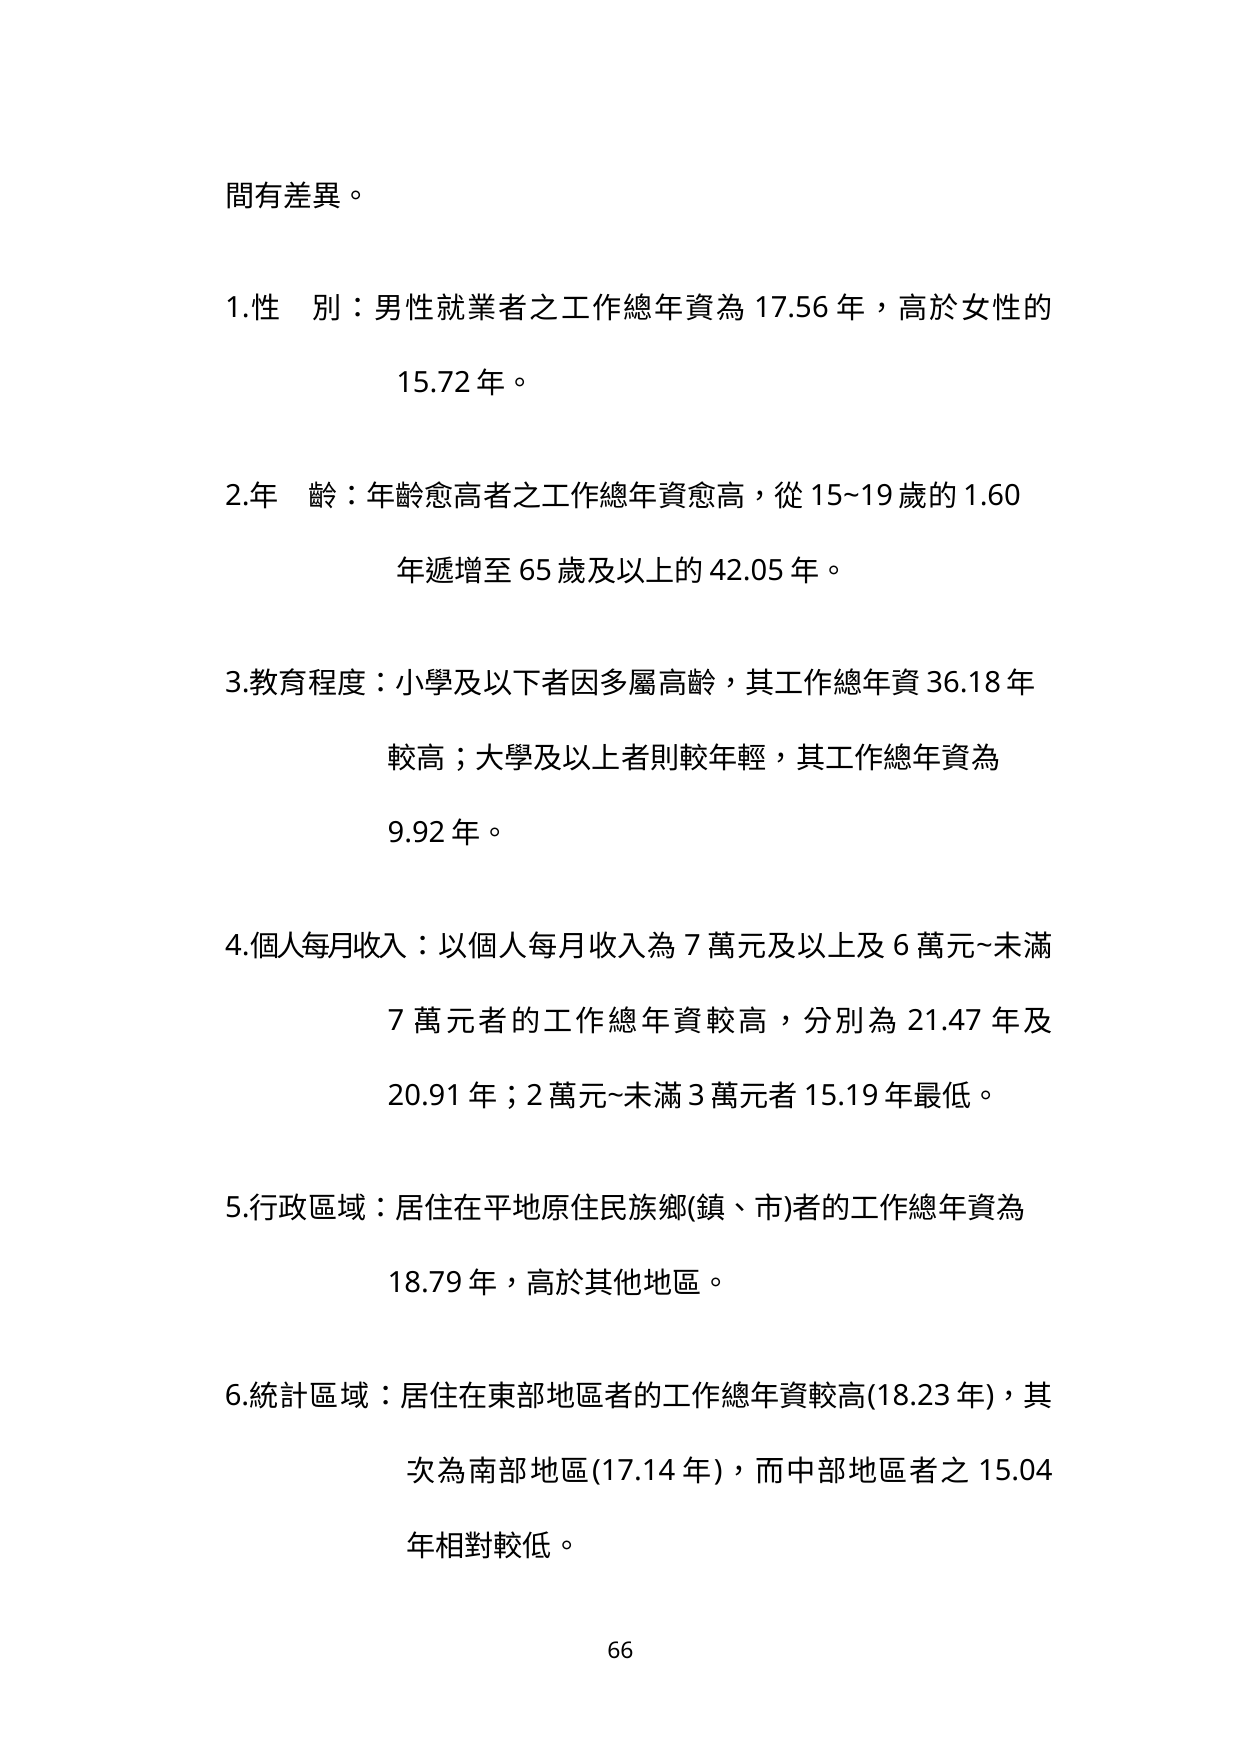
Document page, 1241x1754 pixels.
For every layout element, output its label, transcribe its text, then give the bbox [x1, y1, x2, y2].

text 3.教育程度：小學及以下者因多屬高齡，其工作總年資36.18年較高；大學及以上者則較年輕，其工作總年資為9.92年。 [225, 637, 1053, 862]
text 2.年齡：年齡愈高者之工作總年資愈高，從15~19歲的1.60年遞增至65歲及以上的42.05年。 [225, 450, 1053, 600]
text 5.行政區域：居住在平地原住民族鄉(鎮、市)者的工作總年資為18.79年，高於其他地區。 [225, 1162, 1053, 1312]
text 間有差異。 [225, 150, 1053, 225]
text 1.性別：男性就業者之工作總年資為17.56年，高於女性的15.72年。 [225, 262, 1053, 412]
text 6.統計區域：居住在東部地區者的工作總年資較高(18.23年)，其次為南部地區(17.14年)，而中部地區者之15.04年相對較低。 [224, 1350, 1053, 1575]
text 4.個人每月收入：以個人每月收入為7萬元及以上及6萬元~未滿7萬元者的工作總年資較高，分別為21.47年及20.91年；2萬元~未滿3萬元者15.19年最低。 [225, 900, 1053, 1125]
